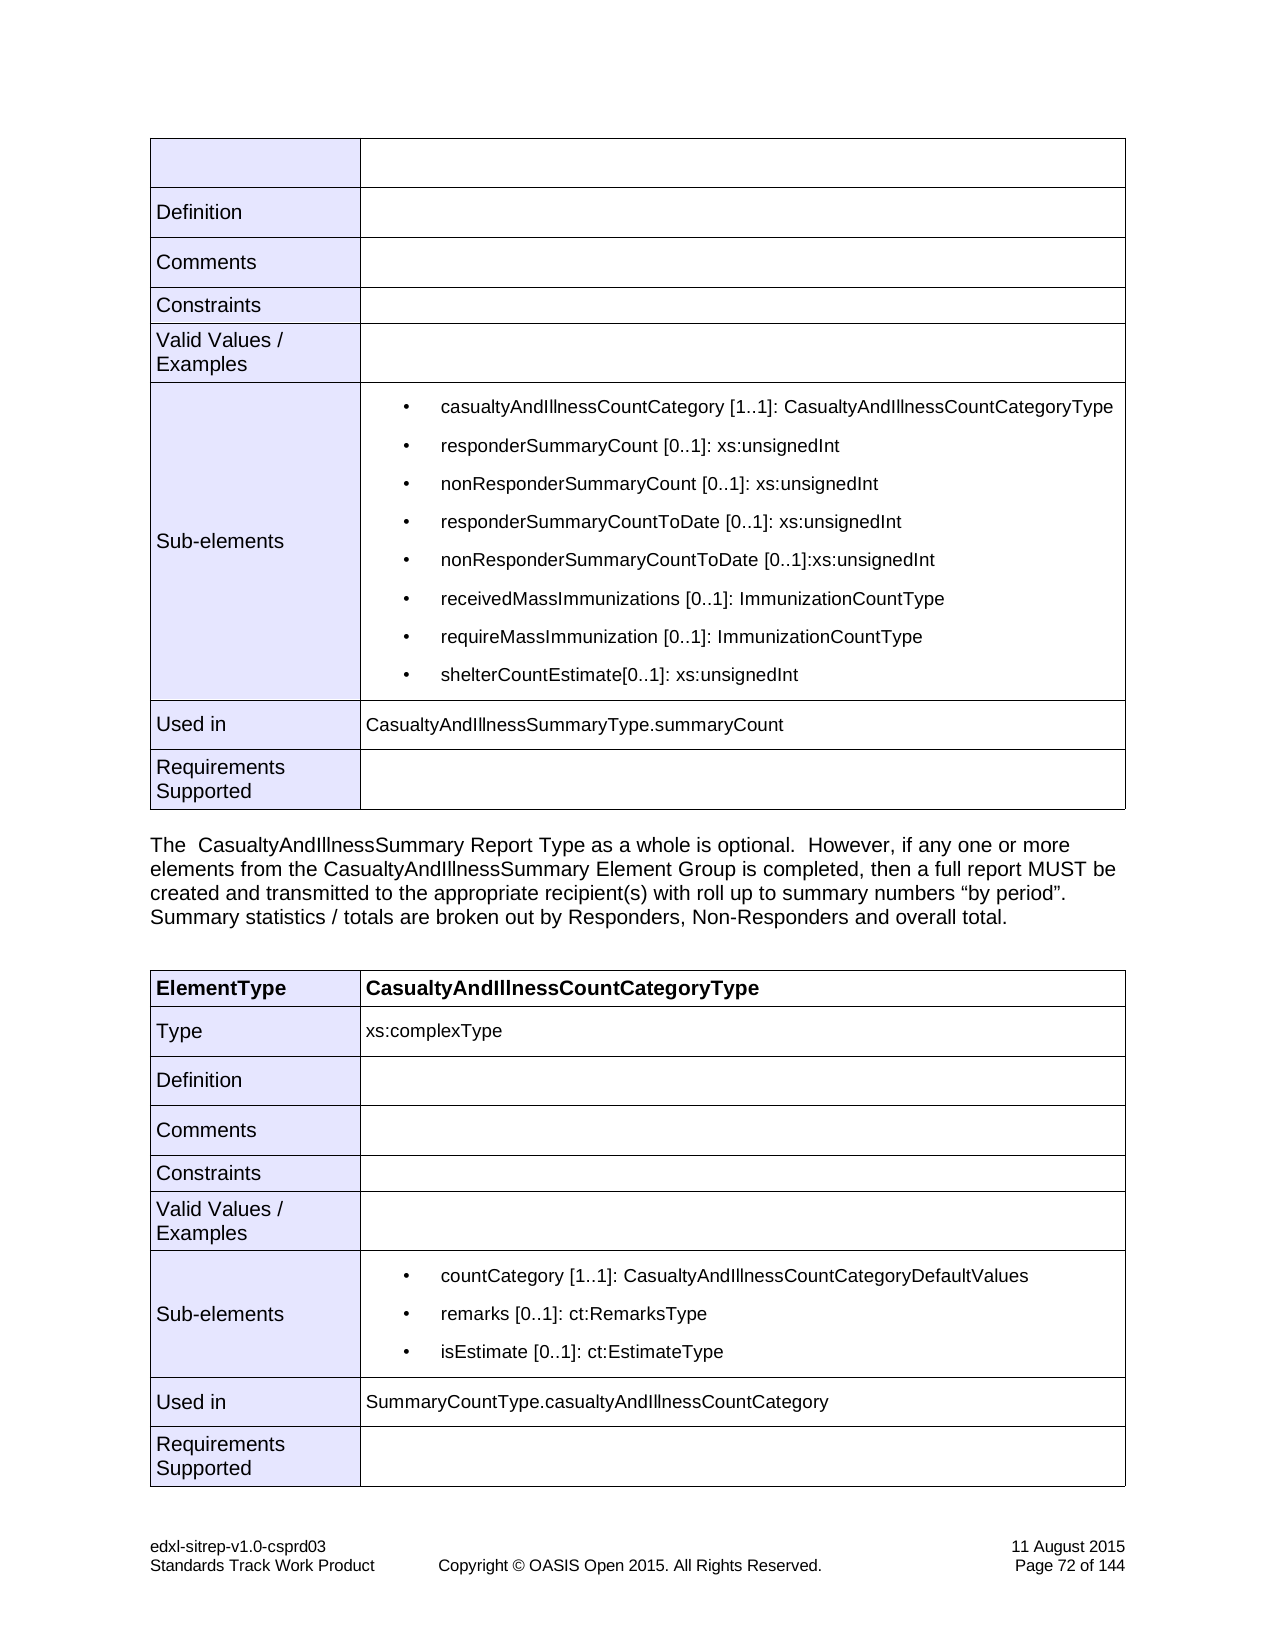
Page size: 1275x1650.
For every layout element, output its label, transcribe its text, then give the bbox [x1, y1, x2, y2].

table_cell Requirements Supported [151, 750, 360, 809]
text The CasualtyAndIllnessSummary Report Type as a whole is optional. However, if any one or more elements from the CasualtyAndIllnessSummary Element Group is completed, then a full report MUST be created and transmitted to the appropriate recipient(s) with roll up to summary numbers “by period”. [150, 833, 1125, 905]
text Summary statistics / totals are broken out by Responders, Non-Responders and overall total. [150, 905, 1125, 929]
table_cell Constraints [151, 1156, 360, 1191]
table_cell Definition [151, 1057, 360, 1105]
table_cell [361, 1427, 1125, 1486]
table_cell [361, 750, 1125, 809]
table_cell Constraints [151, 288, 360, 322]
table_cell [361, 238, 1125, 287]
table_cell Sub-elements [151, 1251, 360, 1377]
table_cell Valid Values / Examples [151, 324, 360, 382]
table_cell [361, 139, 1125, 187]
table_cell Used in [151, 1378, 360, 1426]
table_cell Comments [151, 1106, 360, 1155]
table_cell CasualtyAndIllnessSummaryType.summaryCount [361, 701, 1125, 749]
table_cell SummaryCountType.casualtyAndIllnessCountCategory [361, 1378, 1125, 1426]
table_cell [151, 139, 360, 187]
table_cell Definition [151, 188, 360, 237]
table_cell [361, 1106, 1125, 1155]
table_cell [361, 324, 1125, 382]
table_cell Type [151, 1007, 360, 1056]
table_cell [361, 188, 1125, 237]
table_cell [361, 1156, 1125, 1191]
table_cell casualtyAndIllnessCountCategory [1..1]: CasualtyAndIllnessCountCategoryType responderSummaryCount [0..1]: xs:unsignedInt nonResponderSummaryCount [0..1]: xs:unsignedInt responderSummaryCountToDate [0..1]: xs:unsignedInt nonResponderSummaryCountToDate [0..1]:xs:unsignedInt receivedMassImmunizations [0..1]: ImmunizationCountType requireMassImmunization [0..1]: ImmunizationCountType shelterCountEstimate[0..1]: xs:unsignedInt [361, 383, 1125, 699]
table_header ElementType [151, 971, 360, 1006]
table_cell Comments [151, 238, 360, 287]
table_header CasualtyAndIllnessCountCategoryType [361, 971, 1125, 1006]
table_cell [361, 1192, 1125, 1250]
table_cell Valid Values / Examples [151, 1192, 360, 1250]
table_cell [361, 1057, 1125, 1105]
table_cell countCategory [1..1]: CasualtyAndIllnessCountCategoryDefaultValues remarks [0..1]: ct:RemarksType isEstimate [0..1]: ct:EstimateType [361, 1251, 1125, 1377]
table_cell Used in [151, 701, 360, 749]
table_cell xs:complexType [361, 1007, 1125, 1056]
table_cell [361, 288, 1125, 322]
table_cell Requirements Supported [151, 1427, 360, 1486]
table_cell Sub-elements [151, 383, 360, 699]
